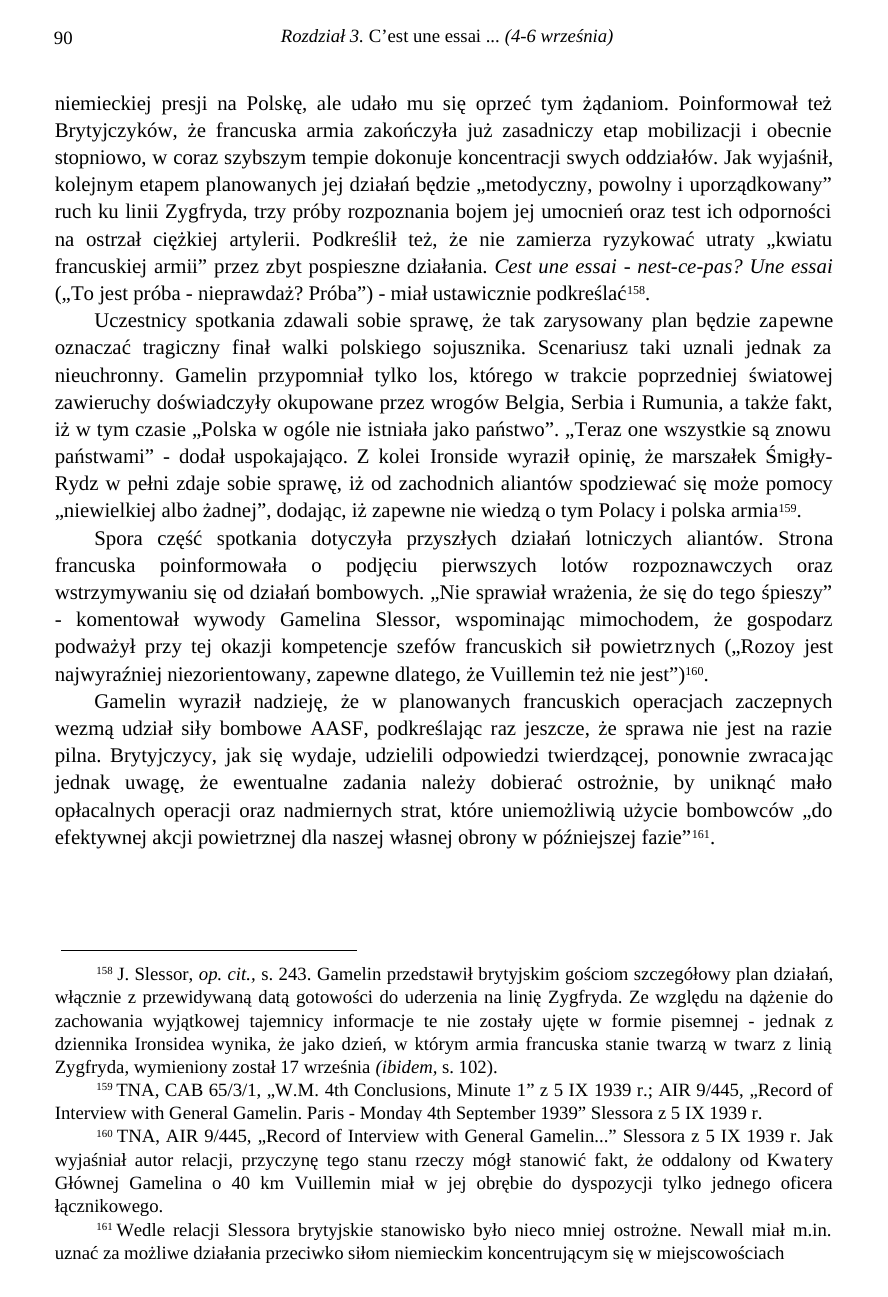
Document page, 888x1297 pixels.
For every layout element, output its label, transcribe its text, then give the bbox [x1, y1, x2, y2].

text Rozdział 3. C’est une essai ... (4-6 września) [281, 24, 615, 46]
text 160 TNA, AIR 9/445, „Record of Interview with General Gamelin...” Slessora z 5 IX 1939 r. Jak wyjaśniał autor relacji, przyczynę tego stanu rzeczy mógł stanowić fakt, że oddalony od Kwa­tery Głównej Gamelina o 40 km Vuillemin miał w jej obrębie do dyspozycji tylko jednego oficera łącznikowego. [54, 1125, 833, 1216]
text Spora część spotkania dotyczyła przyszłych działań lotniczych aliantów. Stro­na francuska poinformowała o podjęciu pierwszych lotów rozpoznawczych oraz wstrzymywaniu się od działań bombowych. „Nie sprawiał wrażenia, że się do tego śpieszy” - komentował wywody Gamelina Slessor, wspominając mimochodem, że gospodarz podważył przy tej okazji kompetencje szefów francuskich sił powietrz­nych („Rozoy jest najwyraźniej niezorientowany, zapewne dlatego, że Vuillemin też nie jest”)160. [54, 526, 833, 686]
text 161 Wedle relacji Slessora brytyjskie stanowisko było nieco mniej ostrożne. Newall miał m.in. uznać za możliwe działania przeciwko siłom niemieckim koncentrującym się w miejscowościach [54, 1219, 833, 1264]
text 159 TNA, CAB 65/3/1, „W.M. 4th Conclusions, Minute 1” z 5 IX 1939 r.; AIR 9/445, „Record of Interview with General Gamelin. Paris - Monday 4th September 1939” Slessora z 5 IX 1939 r. [54, 1079, 833, 1121]
text niemieckiej presji na Polskę, ale udało mu się oprzeć tym żądaniom. Poinformował też Brytyjczyków, że francuska armia zakończyła już zasadniczy etap mobilizacji i obecnie stopniowo, w coraz szybszym tempie dokonuje koncentracji swych oddzia­łów. Jak wyjaśnił, kolejnym etapem planowanych jej działań będzie „metodyczny, powolny i uporządkowany” ruch ku linii Zygfryda, trzy próby rozpoznania bojem jej umocnień oraz test ich odporności na ostrzał ciężkiej artylerii. Podkreślił też, że nie zamierza ryzykować utraty „kwiatu francuskiej armii” przez zbyt pospieszne działa­nia. Cest une essai - nest-ce-pas? Une essai („To jest próba - nieprawdaż? Próba”) - miał ustawicznie podkreślać158. [54, 91, 833, 305]
text Uczestnicy spotkania zdawali sobie sprawę, że tak zarysowany plan będzie za­pewne oznaczać tragiczny finał walki polskiego sojusznika. Scenariusz taki uznali jednak za nieuchronny. Gamelin przypomniał tylko los, którego w trakcie poprzed­niej światowej zawieruchy doświadczyły okupowane przez wrogów Belgia, Serbia i Rumunia, a także fakt, iż w tym czasie „Polska w ogóle nie istniała jako państwo”. „Teraz one wszystkie są znowu państwami” - dodał uspokajająco. Z kolei Ironside wyraził opinię, że marszałek Śmigły-Rydz w pełni zdaje sobie sprawę, iż od zachod­nich aliantów spodziewać się może pomocy „niewielkiej albo żadnej”, dodając, iż za­pewne nie wiedzą o tym Polacy i polska armia159. [54, 308, 833, 522]
text 158 J. Slessor, op. cit., s. 243. Gamelin przedstawił brytyjskim gościom szczegółowy plan dzia­łań, włącznie z przewidywaną datą gotowości do uderzenia na linię Zygfryda. Ze względu na dąże­nie do zachowania wyjątkowej tajemnicy informacje te nie zostały ujęte w formie pisemnej - jed­nak z dziennika Ironsidea wynika, że jako dzień, w którym armia francuska stanie twarzą w twarz z linią Zygfryda, wymieniony został 17 września (ibidem, s. 102). [54, 963, 833, 1076]
text 90 [54, 27, 80, 49]
text Gamelin wyraził nadzieję, że w planowanych francuskich operacjach zaczepnych wezmą udział siły bombowe AASF, podkreślając raz jeszcze, że sprawa nie jest na razie pilna. Brytyjczycy, jak się wydaje, udzielili odpowiedzi twierdzącej, ponownie zwraca­jąc jednak uwagę, że ewentualne zadania należy dobierać ostrożnie, by uniknąć mało opłacalnych operacji oraz nadmiernych strat, które uniemożliwią użycie bombowców „do efektywnej akcji powietrznej dla naszej własnej obrony w późniejszej fazie”161. [54, 689, 833, 849]
